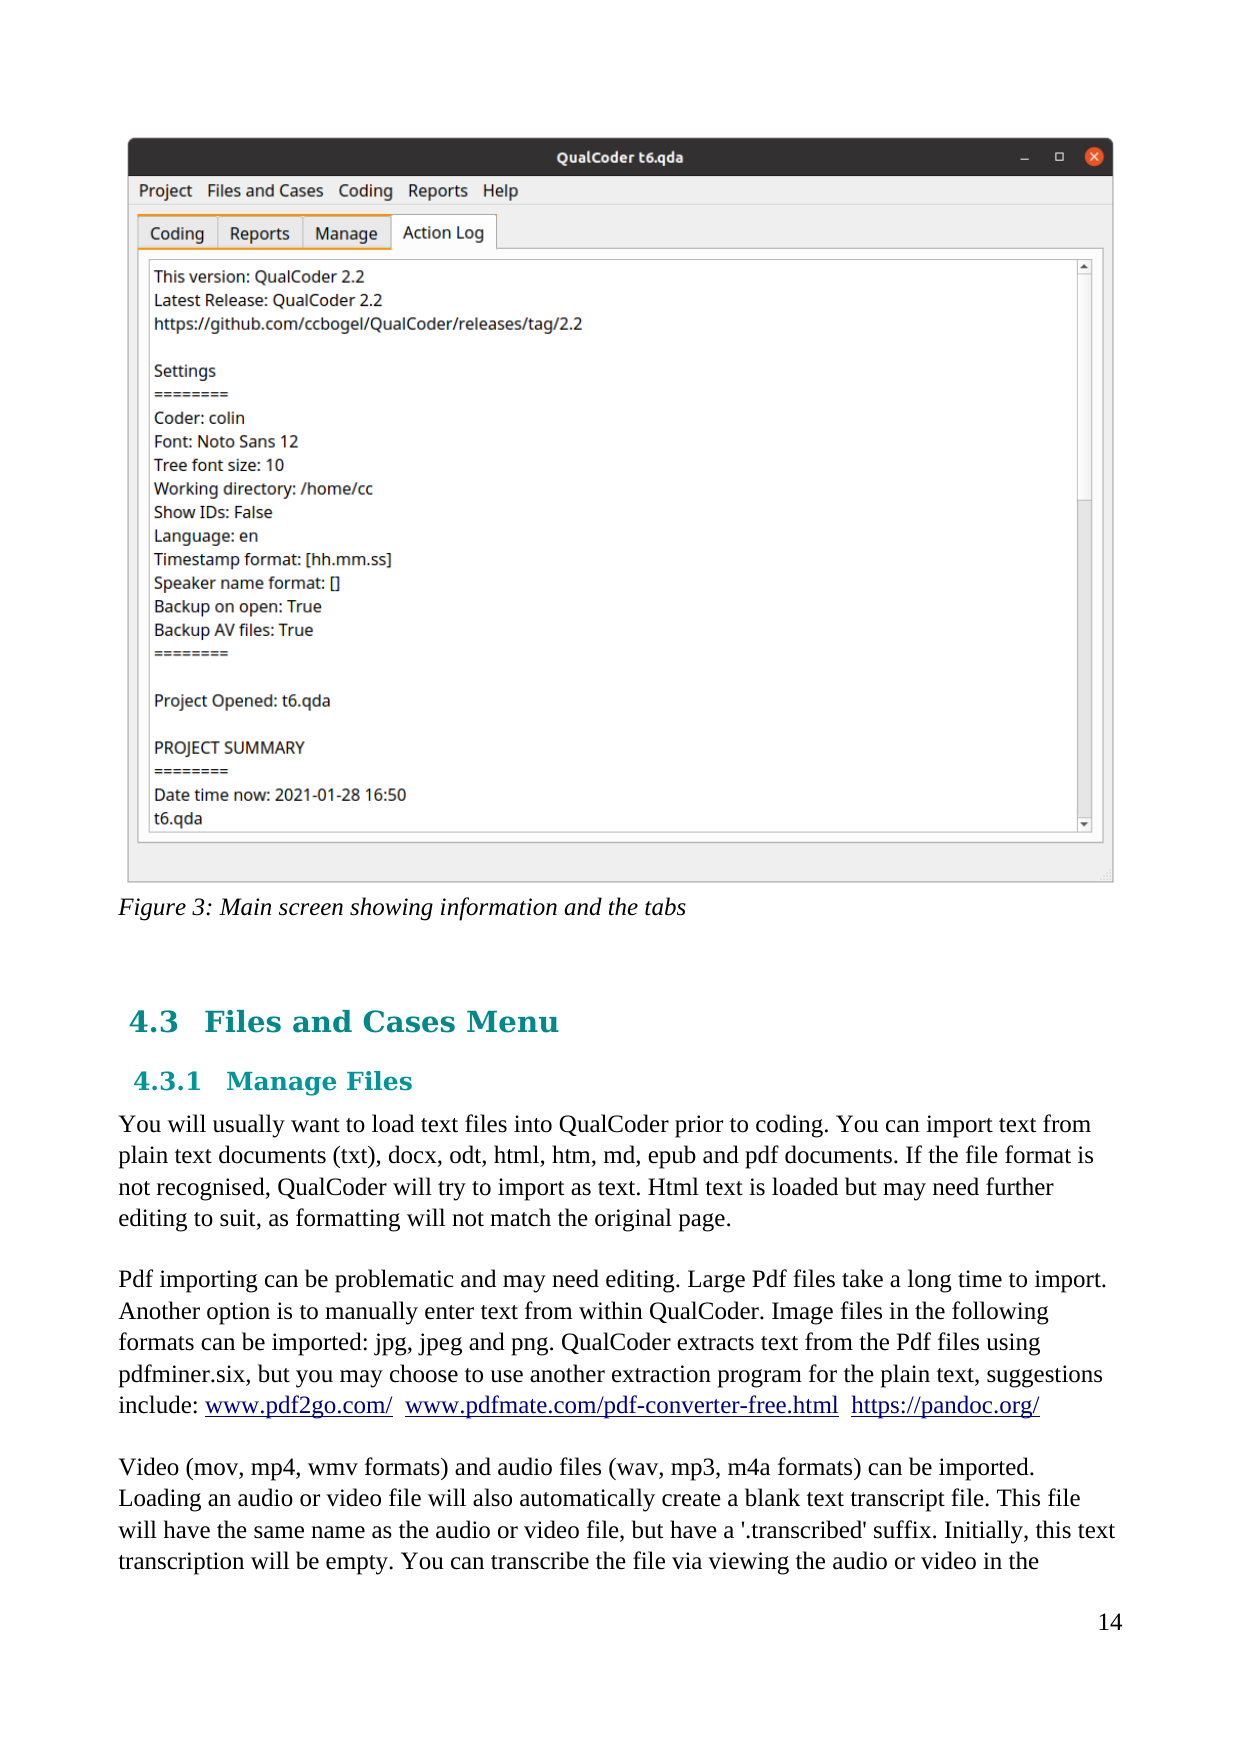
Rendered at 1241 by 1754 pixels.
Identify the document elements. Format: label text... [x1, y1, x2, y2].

subtitle Files and Cases Menu [118, 1005, 1122, 1040]
text Video (mov, mp4, wmv formats) and audio files (wav, mp3, m4a formats) can be imported. Loading an audio or video file will also automatically create a blank text transcript file. This file will have the same name as the audio or video file, but have a '.transcribed' suffix. Initially, this text transcription will be empty. You can transcribe the file via viewing the audio or video in the [118, 1452, 1122, 1575]
text You will usually want to load text files into QualCoder prior to coding. You can import text from plain text documents (txt), docx, odt, html, htm, md, epub and pdf documents. If the file format is not recognised, QualCoder will try to import as text. Html text is loaded but may need further editing to suit, as formatting will not match the original page. [118, 1109, 1122, 1232]
picture [118, 130, 1123, 892]
subtitle Manage Files [124, 1067, 1122, 1096]
text Figure 3: Main screen showing information and the tabs [118, 892, 1122, 921]
text Pdf importing can be problematic and may need editing. Large Pdf files take a long time to import. Another option is to manually enter text from within QualCoder. Image files in the following formats can be imported: jpg, jpeg and png. QualCoder extracts text from the Pdf files using pdfminer.six, but you may choose to use another extraction program for the plain text, suggestions include: www.pdf2go.com/ www.pdfmate.com/pdf-converter-free.html https://pandoc.org/ [118, 1264, 1122, 1419]
